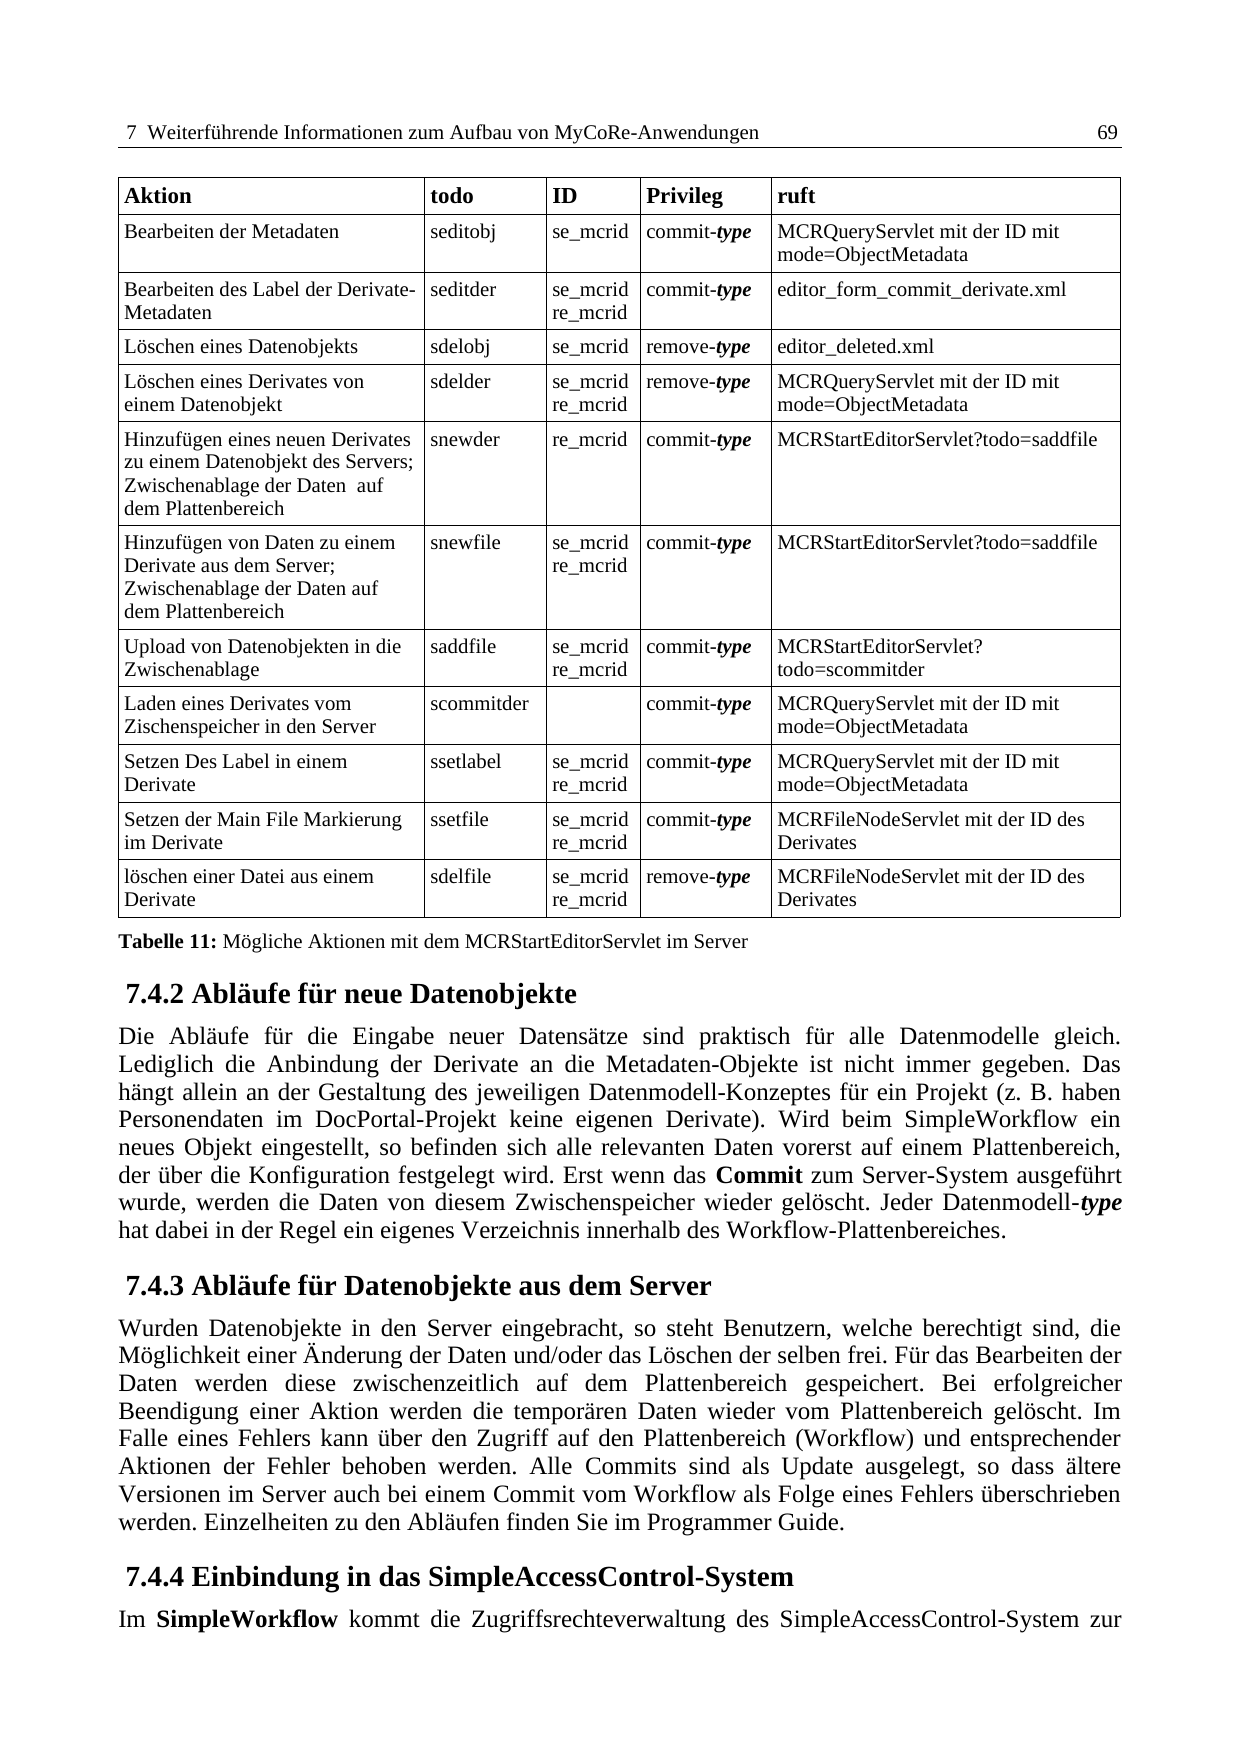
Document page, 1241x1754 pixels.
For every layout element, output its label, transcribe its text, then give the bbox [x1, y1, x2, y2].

table_cell se_mcridre_mcrid [547, 273, 640, 329]
table_cell commit-type [641, 526, 771, 629]
table_cell [547, 687, 640, 744]
table_cell MCRStartEditorServlet?todo=saddfile [772, 422, 1120, 525]
table_cell commit-type [641, 215, 771, 272]
table_cell se_mcridre_mcrid [547, 526, 640, 629]
table_cell Löschen eines Derivates von einem Datenobjekt [119, 365, 424, 421]
table_cell MCRQueryServlet mit der ID mit mode=ObjectMetadata [772, 215, 1120, 272]
table_cell snewfile [425, 526, 546, 629]
table_cell se_mcrid [547, 215, 640, 272]
table_cell Bearbeiten des Label der Derivate-Metadaten [119, 273, 424, 329]
table_cell MCRStartEditorServlet?todo=scommitder [772, 630, 1120, 686]
table_cell Upload von Datenobjekten in die Zwischenablage [119, 630, 424, 686]
table_cell commit-type [641, 630, 771, 686]
table_cell MCRStartEditorServlet?todo=saddfile [772, 526, 1120, 629]
table_cell MCRQueryServlet mit der ID mit mode=ObjectMetadata [772, 365, 1120, 421]
table_cell remove-type [641, 860, 771, 917]
table_cell seditder [425, 273, 546, 329]
table_cell MCRQueryServlet mit der ID mit mode=ObjectMetadata [772, 745, 1120, 802]
table_cell scommitder [425, 687, 546, 744]
table_cell Löschen eines Datenobjekts [119, 330, 424, 364]
table_cell commit-type [641, 422, 771, 525]
table_cell se_mcridre_mcrid [547, 803, 640, 859]
table_cell löschen einer Datei aus einem Derivate [119, 860, 424, 917]
table_cell Setzen Des Label in einem Derivate [119, 745, 424, 802]
subtitle Abläufe für neue Datenobjekte [118, 977, 1122, 1010]
subtitle Einbindung in das SimpleAccessControl-System [118, 1560, 1122, 1593]
table_cell Hinzufügen von Daten zu einem Derivate aus dem Server; Zwischenablage der Daten auf dem Plattenbereich [119, 526, 424, 629]
text Im SimpleWorkflow kommt die Zugriffsrechteverwaltung des SimpleAccessControl-System zur [118, 1605, 1122, 1633]
table_cell ssetlabel [425, 745, 546, 802]
table_cell Hinzufügen eines neuen Derivates zu einem Datenobjekt des Servers; Zwischenablage der Daten auf dem Plattenbereich [119, 422, 424, 525]
table_cell seditobj [425, 215, 546, 272]
text Wurden Datenobjekte in den Server eingebracht, so steht Benutzern, welche berechtigt sind, die Möglichkeit einer Änderung der Daten und/oder das Löschen der selben frei. Für das Bearbeiten der Daten werden diese zwischenzeitlich auf dem Plattenbereich gespeichert. Bei erfolgreicher Beendigung einer Aktion werden die temporären Daten wieder vom Plattenbereich gelöscht. Im Falle eines Fehlers kann über den Zugriff auf den Plattenbereich (Workflow) und entsprechender Aktionen der Fehler behoben werden. Alle Commits sind als Update ausgelegt, so dass ältere Versionen im Server auch bei einem Commit vom Workflow als Folge eines Fehlers überschrieben werden. Einzelheiten zu den Abläufen finden Sie im Programmer Guide. [118, 1314, 1122, 1535]
table_cell commit-type [641, 273, 771, 329]
table_cell editor_form_commit_derivate.xml [772, 273, 1120, 329]
table_cell remove-type [641, 365, 771, 421]
table_cell ssetfile [425, 803, 546, 859]
table_cell MCRFileNodeServlet mit der ID des Derivates [772, 803, 1120, 859]
text Die Abläufe für die Eingabe neuer Datensätze sind praktisch für alle Datenmodelle gleich. Lediglich die Anbindung der Derivate an die Metadaten-Objekte ist nicht immer gegeben. Das hängt allein an der Gestaltung des jeweiligen Datenmodell-Konzeptes für ein Projekt (z. B. haben Personendaten im DocPortal-Projekt keine eigenen Derivate). Wird beim SimpleWorkflow ein neues Objekt eingestellt, so befinden sich alle relevanten Daten vorerst auf einem Plattenbereich, der über die Konfiguration festgelegt wird. Erst wenn das Commit zum Server-System ausgeführt wurde, werden die Daten von diesem Zwischenspeicher wieder gelöscht. Jeder Datenmodell-type hat dabei in der Regel ein eigenes Verzeichnis innerhalb des Workflow-Plattenbereiches. [118, 1022, 1122, 1244]
table_cell commit-type [641, 687, 771, 744]
table_header ruft [772, 178, 1120, 214]
table_cell remove-type [641, 330, 771, 364]
table_cell commit-type [641, 803, 771, 859]
table_cell Laden eines Derivates vom Zischenspeicher in den Server [119, 687, 424, 744]
subtitle Abläufe für Datenobjekte aus dem Server [118, 1269, 1122, 1301]
table_cell se_mcridre_mcrid [547, 365, 640, 421]
table_header Aktion [119, 178, 424, 214]
table_cell Setzen der Main File Markierung im Derivate [119, 803, 424, 859]
table_cell re_mcrid [547, 422, 640, 525]
text Tabelle 11: Mögliche Aktionen mit dem MCRStartEditorServlet im Server [118, 929, 1122, 952]
table_cell saddfile [425, 630, 546, 686]
table_cell snewder [425, 422, 546, 525]
table_cell se_mcridre_mcrid [547, 745, 640, 802]
table_cell Bearbeiten der Metadaten [119, 215, 424, 272]
table_header todo [425, 178, 546, 214]
table_cell se_mcridre_mcrid [547, 860, 640, 917]
table_cell editor_deleted.xml [772, 330, 1120, 364]
table_cell MCRFileNodeServlet mit der ID des Derivates [772, 860, 1120, 917]
table_cell sdelder [425, 365, 546, 421]
table_header Privileg [641, 178, 771, 214]
table_cell commit-type [641, 745, 771, 802]
table_header ID [547, 178, 640, 214]
table_cell sdelobj [425, 330, 546, 364]
table_cell se_mcridre_mcrid [547, 630, 640, 686]
table_cell se_mcrid [547, 330, 640, 364]
table_cell sdelfile [425, 860, 546, 917]
table_cell MCRQueryServlet mit der ID mit mode=ObjectMetadata [772, 687, 1120, 744]
